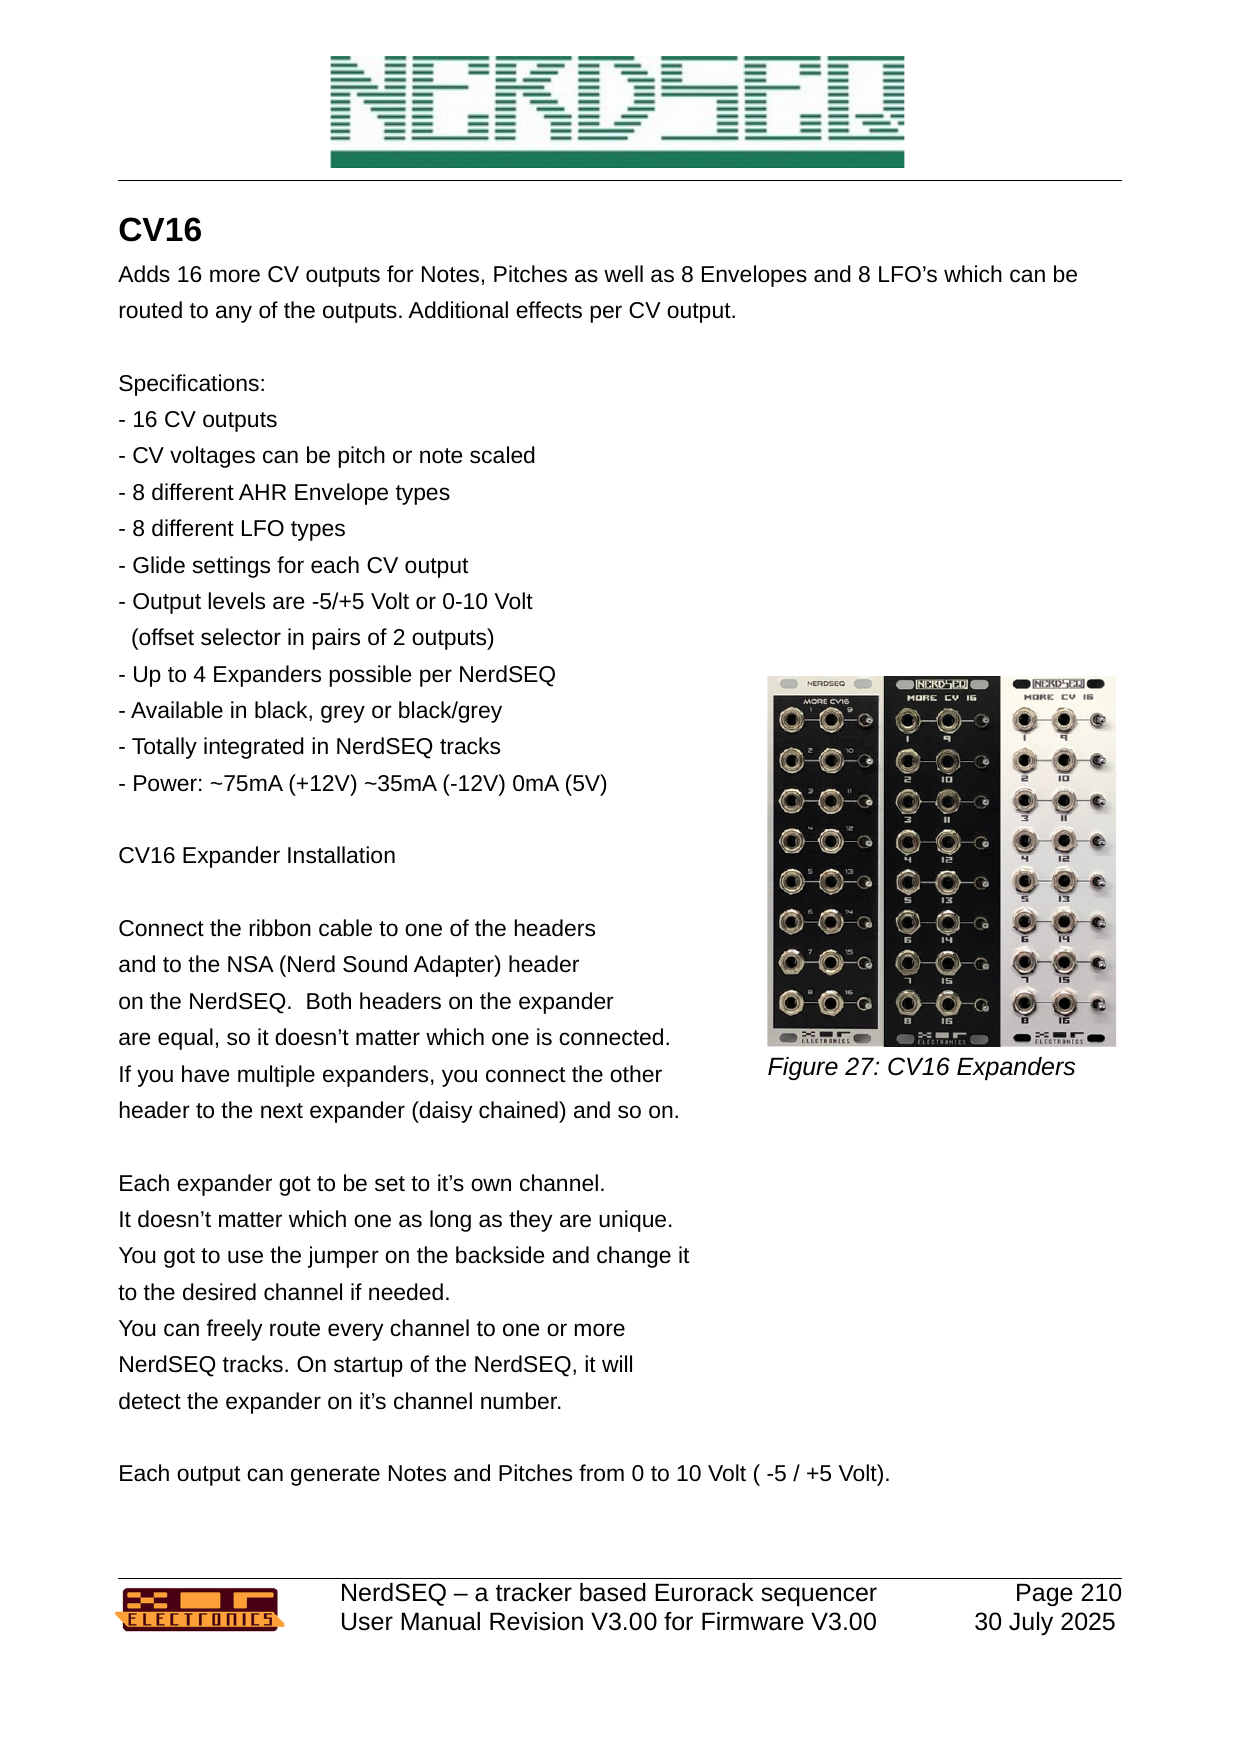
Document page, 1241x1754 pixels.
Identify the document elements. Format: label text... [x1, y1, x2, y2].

text - 8 different AHR Envelope types [118, 479, 1122, 505]
picture [330, 56, 905, 168]
text You can freely route every channel to one or more [118, 1315, 1122, 1341]
text Connect the ribbon cable to one of the headers [118, 915, 767, 941]
text detect the expander on it’s channel number. [118, 1388, 1122, 1414]
text - Totally integrated in NerdSEQ tracks [118, 733, 767, 760]
picture [115, 1584, 285, 1634]
text It doesn’t matter which one as long as they are unique. [118, 1206, 1122, 1232]
text If you have multiple expanders, you connect the other [118, 1061, 1122, 1087]
text - CV voltages can be pitch or note scaled [118, 442, 1122, 469]
text - Glide settings for each CV output [118, 552, 1122, 578]
text and to the NSA (Nerd Sound Adapter) header [118, 951, 767, 978]
text - Output levels are -5/+5 Volt or 0-10 Volt [118, 588, 1122, 614]
text are equal, so it doesn’t matter which one is connected. [118, 1024, 767, 1051]
text Figure 27: CV16 Expanders [767, 1047, 1116, 1081]
text Specifications: [118, 370, 1122, 396]
text You got to use the jumper on the backside and change it [118, 1242, 1122, 1269]
text Adds 16 more CV outputs for Notes, Pitches as well as 8 Envelopes and 8 LFO’s which can be routed to any of the outputs. Additional effects per CV output. [118, 261, 1122, 323]
text CV16 Expander Installation [118, 842, 767, 869]
text header to the next expander (daisy chained) and so on. [118, 1097, 1122, 1123]
picture [767, 676, 1117, 1047]
subtitle CV16 [118, 209, 1122, 248]
text to the desired channel if needed. [118, 1279, 1122, 1305]
text NerdSEQ tracks. On startup of the NerdSEQ, it will [118, 1351, 1122, 1378]
text Each output can generate Notes and Pitches from 0 to 10 Volt ( -5 / +5 Volt). [118, 1460, 1122, 1487]
text Each expander got to be set to it’s own channel. [118, 1169, 1122, 1196]
text - Available in black, grey or black/grey [118, 697, 767, 723]
text (offset selector in pairs of 2 outputs) [118, 624, 1122, 651]
text - 16 CV outputs [118, 406, 1122, 432]
text - 8 different LFO types [118, 515, 1122, 542]
text - Up to 4 Expanders possible per NerdSEQ [118, 661, 1122, 687]
text - Power: ~75mA (+12V) ~35mA (-12V) 0mA (5V) [118, 770, 767, 796]
text on the NerdSEQ. Both headers on the expander [118, 988, 767, 1014]
